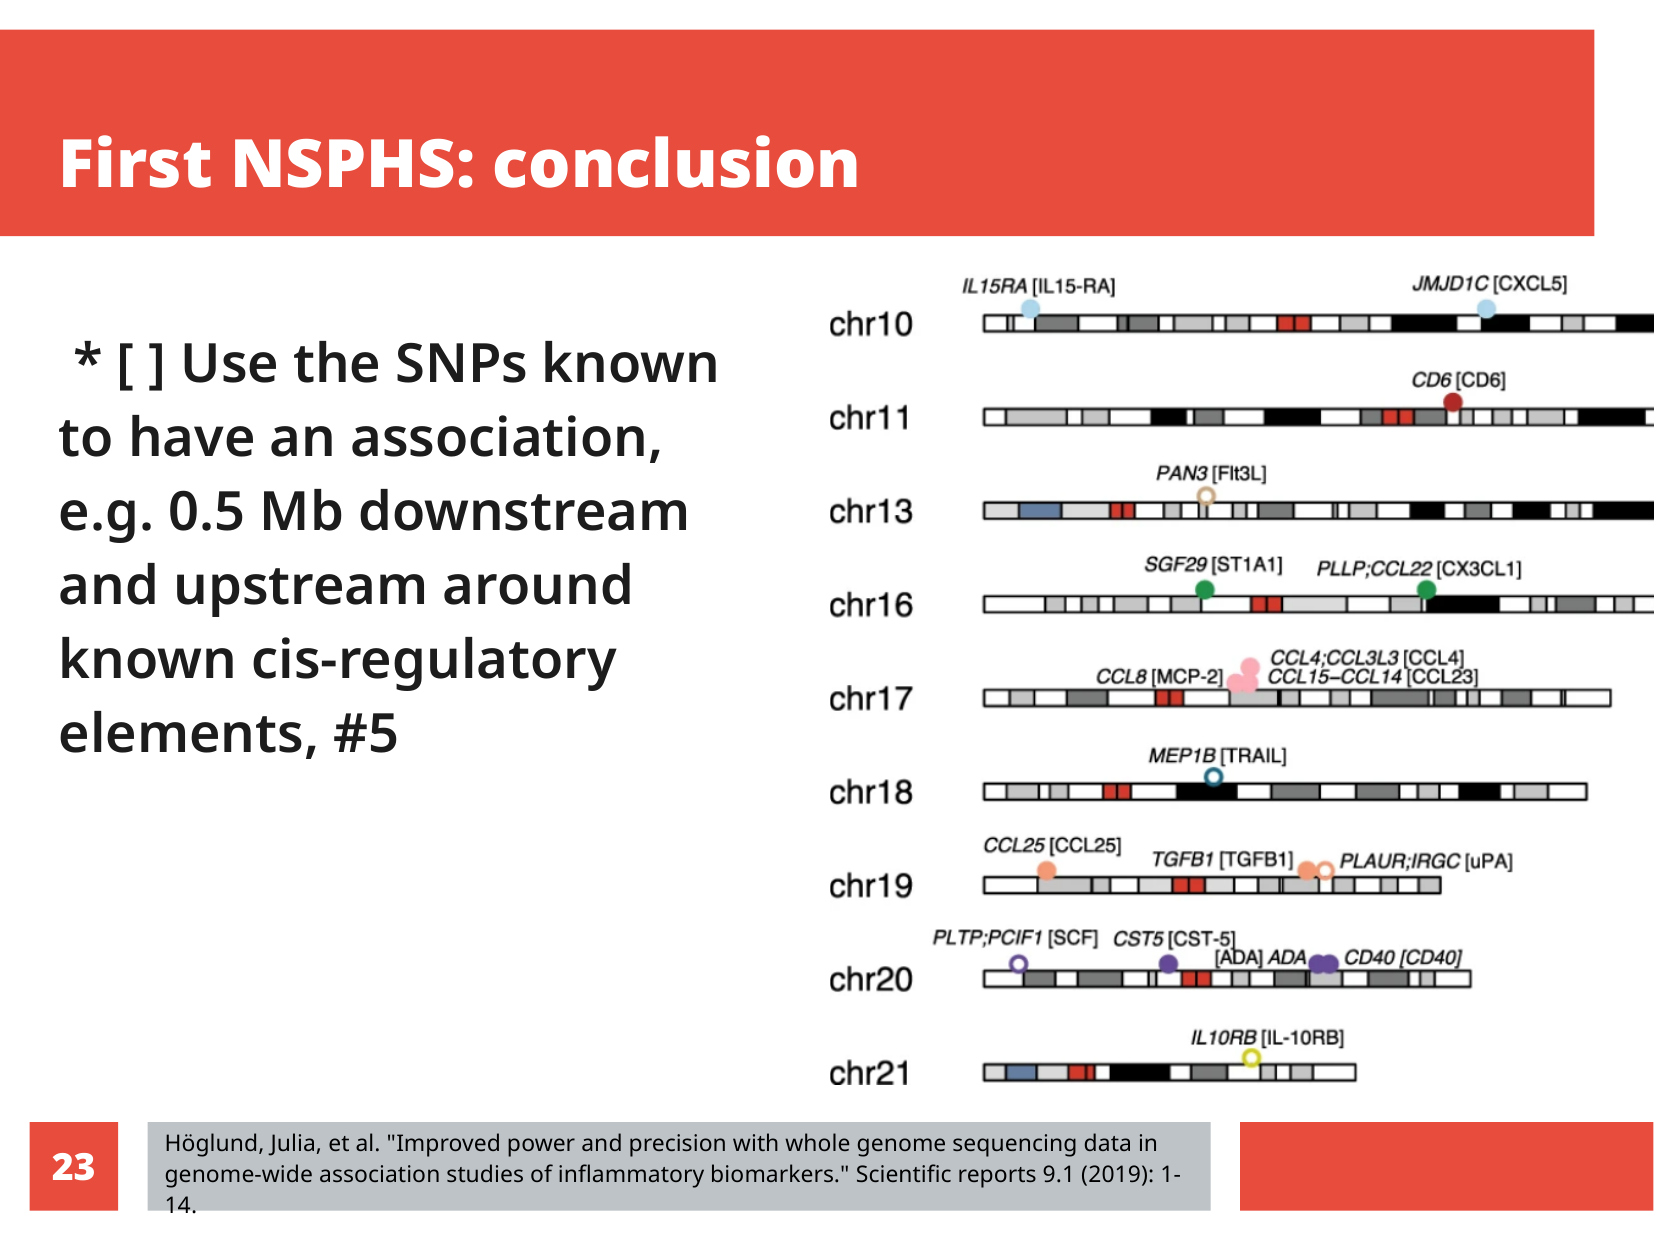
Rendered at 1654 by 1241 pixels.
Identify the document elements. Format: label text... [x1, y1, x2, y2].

list * [ ] Use the SNPs known to have an association, e.g. 0.5 Mb downstream and upstream around known cis-regulatory elements, #5 [59, 324, 751, 1093]
title First NSPHS: conclusion [59, 59, 1595, 207]
text_box Höglund, Julia, et al. "Improved power and precision with whole genome sequencing data in genome-wide association studies of inflammatory biomarkers." Scientific reports 9.1 (2019): 1-14. [149, 1119, 1201, 1215]
picture [830, 255, 1654, 1111]
